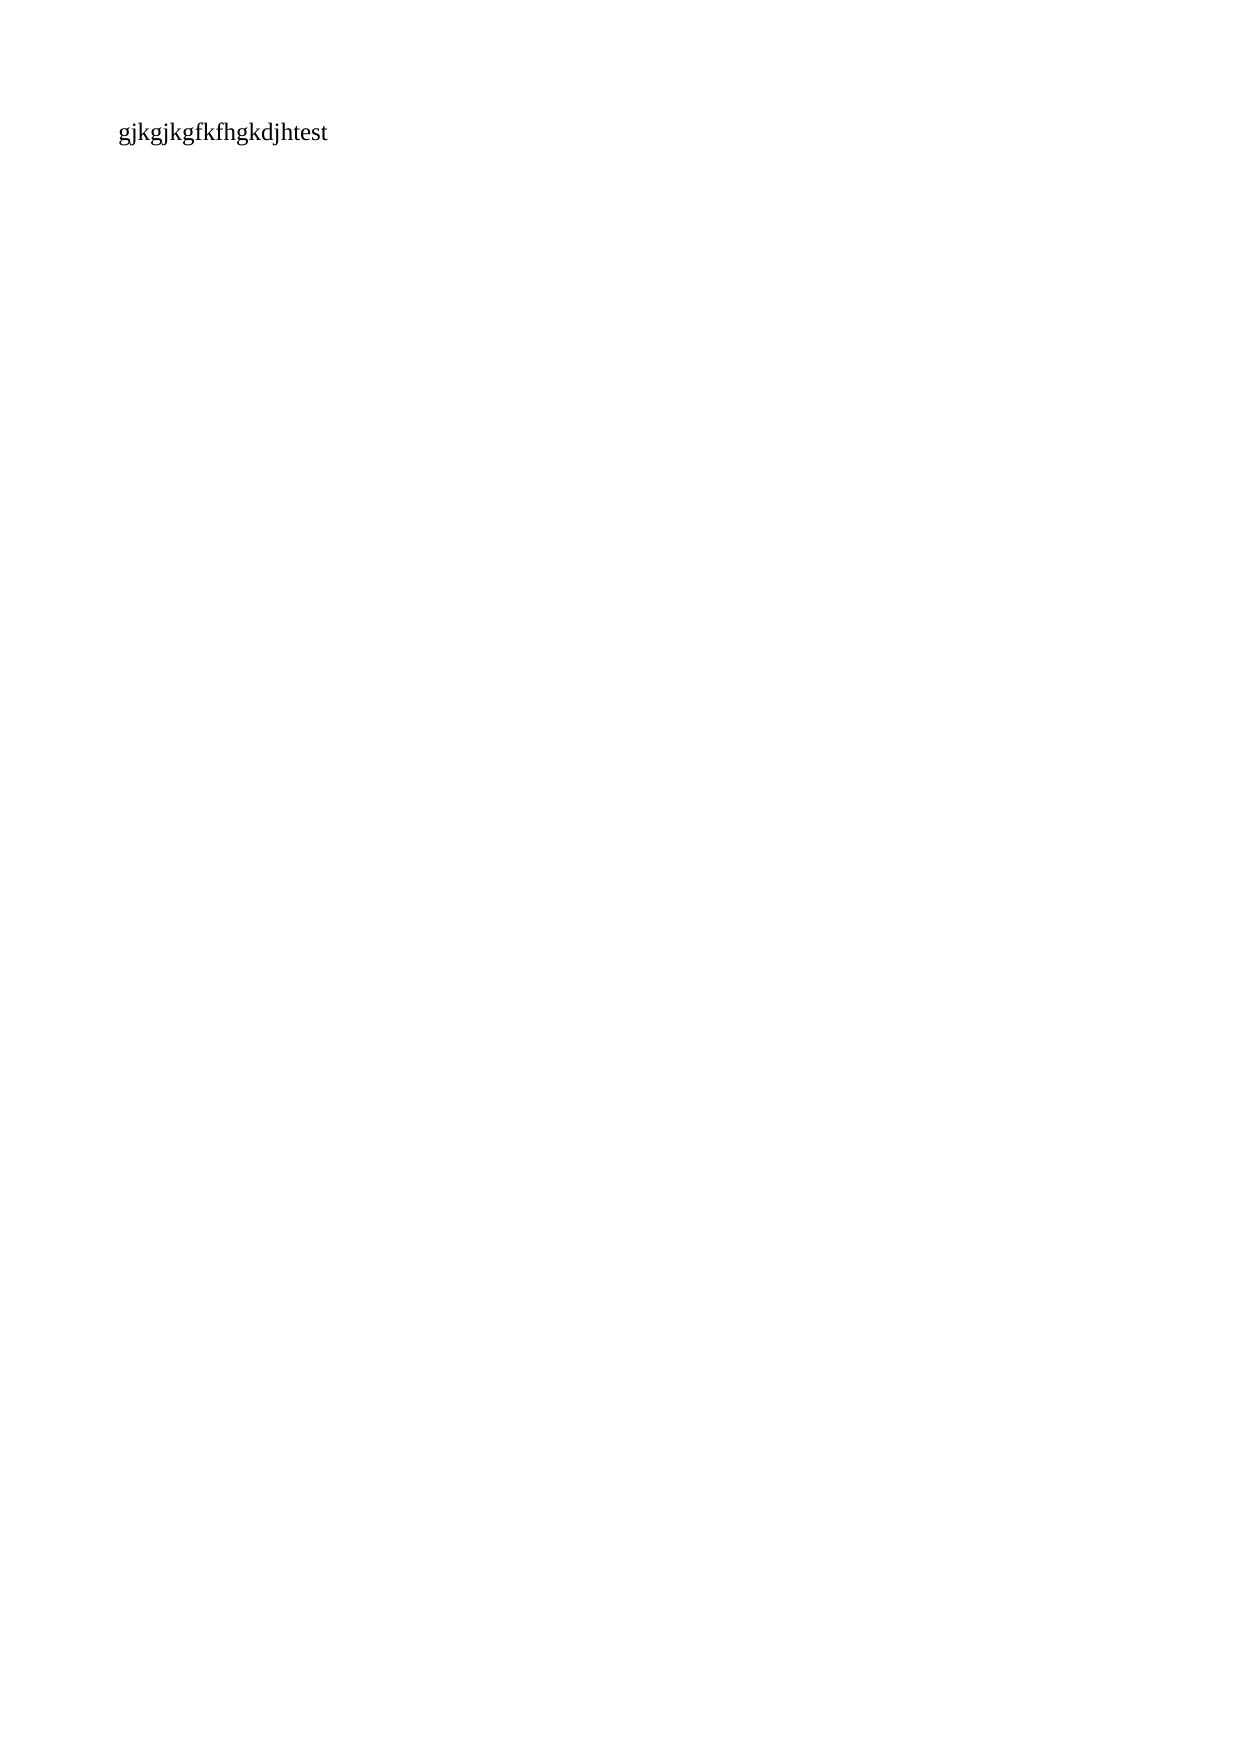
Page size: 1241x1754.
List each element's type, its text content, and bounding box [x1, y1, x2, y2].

text gjkgjkgfkfhgkdjhtest [118, 118, 1122, 146]
